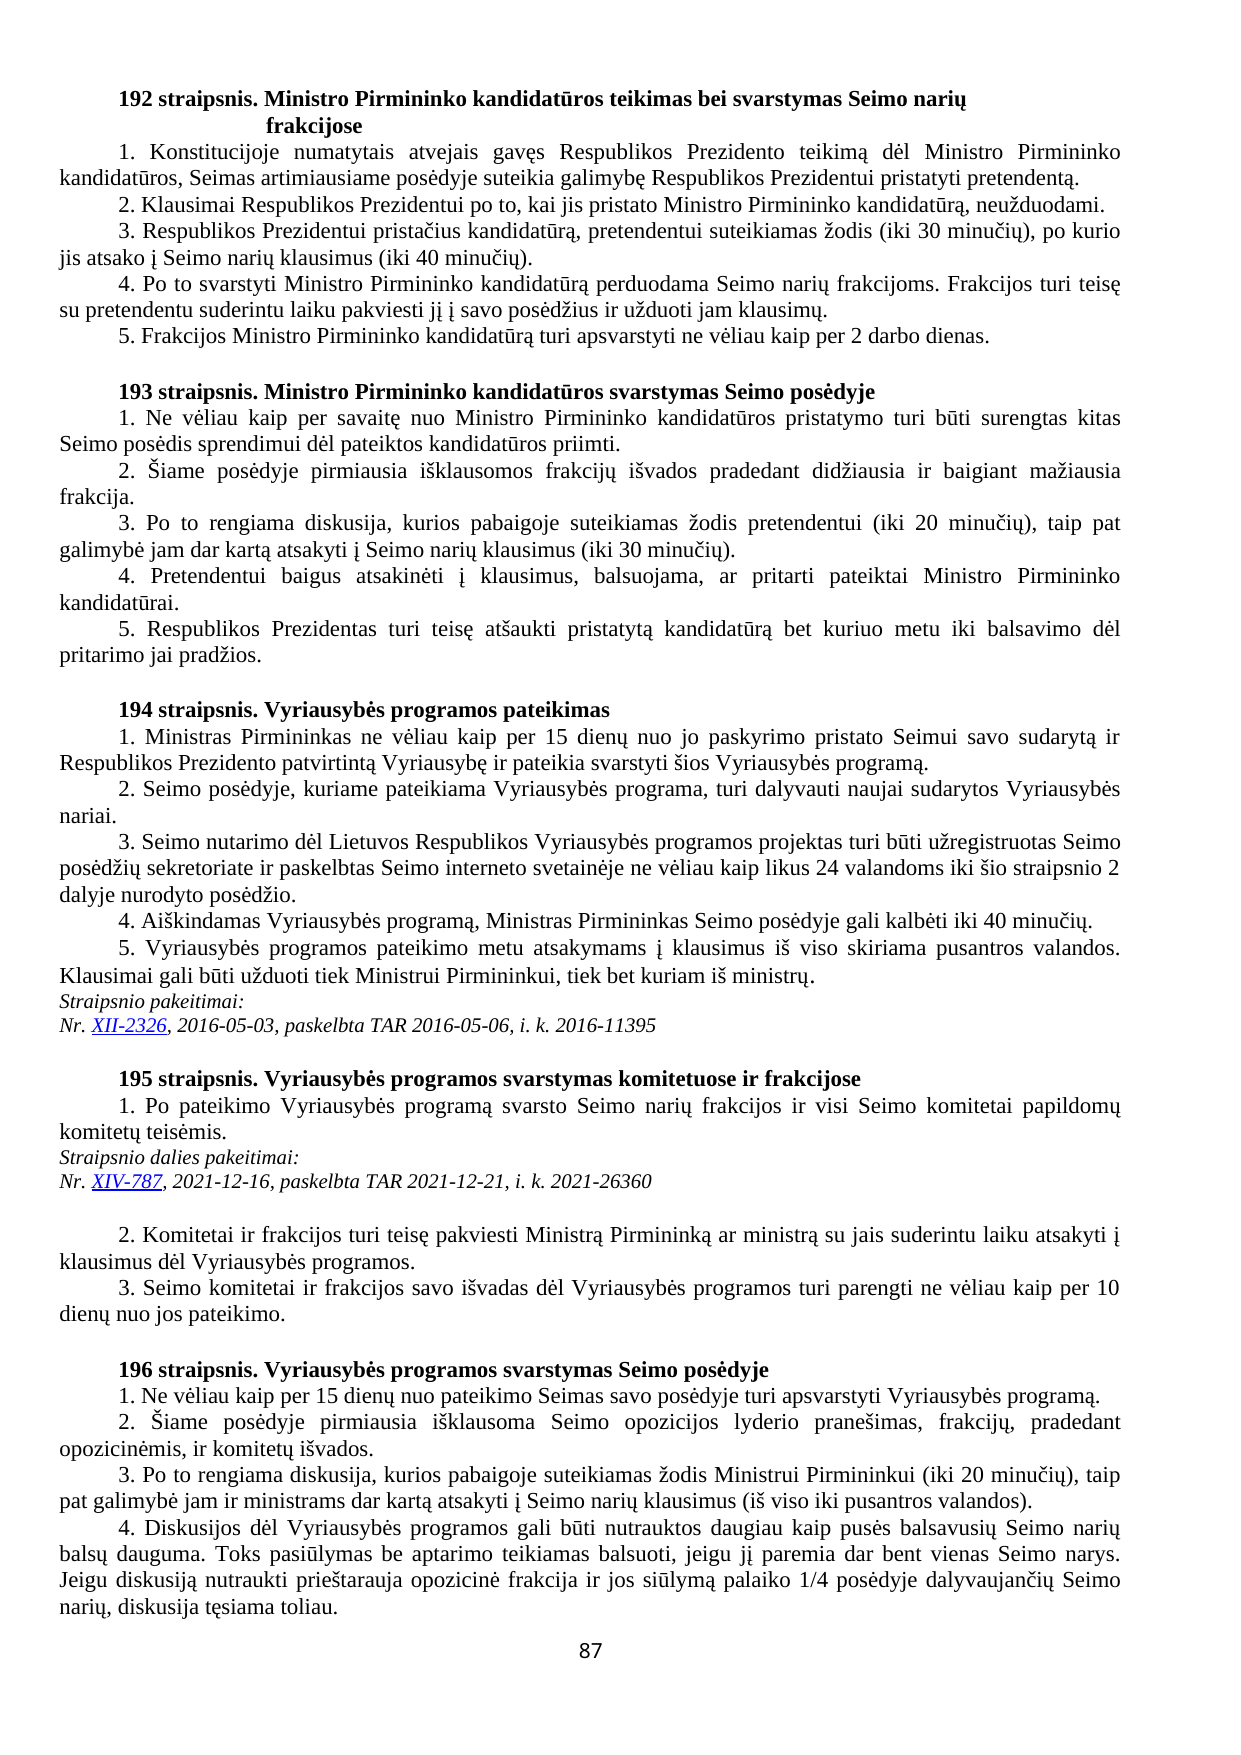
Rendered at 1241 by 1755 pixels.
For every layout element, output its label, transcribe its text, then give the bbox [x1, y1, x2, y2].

text 2. Klausimai Respublikos Prezidentui po to, kai jis pristato Ministro Pirmininko kandidatūrą, neužduodami. [59, 191, 1122, 217]
text 1. Po pateikimo Vyriausybės programą svarsto Seimo narių frakcijos ir visi Seimo komitetai papildomų komitetų teisėmis. [59, 1092, 1122, 1144]
text 3. Po to rengiama diskusija, kurios pabaigoje suteikiamas žodis pretendentui (iki 20 minučių), taip pat galimybė jam dar kartą atsakyti į Seimo narių klausimus (iki 30 minučių). [59, 509, 1122, 562]
text 1. Ne vėliau kaip per 15 dienų nuo pateikimo Seimas savo posėdyje turi apsvarstyti Vyriausybės programą. [59, 1382, 1122, 1408]
text 1. Ne vėliau kaip per savaitę nuo Ministro Pirmininko kandidatūros pristatymo turi būti surengtas kitas Seimo posėdis sprendimui dėl pateiktos kandidatūros priimti. [59, 404, 1122, 457]
text 1. Ministras Pirmininkas ne vėliau kaip per 15 dienų nuo jo paskyrimo pristato Seimui savo sudarytą ir Respublikos Prezidento patvirtintą Vyriausybę ir pateikia svarstyti šios Vyriausybės programą. [59, 723, 1122, 775]
text 194 straipsnis. Vyriausybės programos pateikimas [59, 696, 1122, 723]
text 3. Respublikos Prezidentui pristačius kandidatūrą, pretendentui suteikiamas žodis (iki 30 minučių), po kurio jis atsako į Seimo narių klausimus (iki 40 minučių). [59, 217, 1122, 270]
text Nr. XII-2326, 2016-05-03, paskelbta TAR 2016-05-06, i. k. 2016-11395 [59, 1013, 1122, 1037]
text 1. Konstitucijoje numatytais atvejais gavęs Respublikos Prezidento teikimą dėl Ministro Pirmininko kandidatūros, Seimas artimiausiame posėdyje suteikia galimybę Respublikos Prezidentui pristatyti pretendentą. [59, 138, 1122, 191]
text Straipsnio pakeitimai: [59, 989, 1122, 1013]
text 195 straipsnis. Vyriausybės programos svarstymas komitetuose ir frakcijose [59, 1066, 1122, 1092]
text 196 straipsnis. Vyriausybės programos svarstymas Seimo posėdyje [59, 1356, 1122, 1382]
text 5. Respublikos Prezidentas turi teisę atšaukti pristatytą kandidatūrą bet kuriuo metu iki balsavimo dėl pritarimo jai pradžios. [59, 615, 1122, 668]
text 2. Šiame posėdyje pirmiausia išklausomos frakcijų išvados pradedant didžiausia ir baigiant mažiausia frakcija. [59, 457, 1122, 509]
text 2. Šiame posėdyje pirmiausia išklausoma Seimo opozicijos lyderio pranešimas, frakcijų, pradedant opozicinėmis, ir komitetų išvados. [59, 1408, 1122, 1461]
text frakcijose [266, 112, 1122, 138]
text 193 straipsnis. Ministro Pirmininko kandidatūros svarstymas Seimo posėdyje [59, 378, 1122, 404]
text 4. Aiškindamas Vyriausybės programą, Ministras Pirmininkas Seimo posėdyje gali kalbėti iki 40 minučių. [59, 907, 1122, 933]
text 5. Frakcijos Ministro Pirmininko kandidatūrą turi apsvarstyti ne vėliau kaip per 2 darbo dienas. [59, 323, 1122, 349]
text Straipsnio dalies pakeitimai: [59, 1144, 1122, 1169]
text 2. Komitetai ir frakcijos turi teisę pakviesti Ministrą Pirmininką ar ministrą su jais suderintu laiku atsakyti į klausimus dėl Vyriausybės programos. [59, 1221, 1122, 1274]
text 3. Seimo komitetai ir frakcijos savo išvadas dėl Vyriausybės programos turi parengti ne vėliau kaip per 10 dienų nuo jos pateikimo. [59, 1274, 1122, 1327]
text 4. Diskusijos dėl Vyriausybės programos gali būti nutrauktos daugiau kaip pusės balsavusių Seimo narių balsų dauguma. Toks pasiūlymas be aptarimo teikiamas balsuoti, jeigu jį paremia dar bent vienas Seimo narys. Jeigu diskusiją nutraukti prieštarauja opozicinė frakcija ir jos siūlymą palaiko 1/4 posėdyje dalyvaujančių Seimo narių, diskusija tęsiama toliau. [59, 1514, 1122, 1619]
text 2. Seimo posėdyje, kuriame pateikiama Vyriausybės programa, turi dalyvauti naujai sudarytos Vyriausybės nariai. [59, 775, 1122, 828]
text Nr. XIV-787, 2021-12-16, paskelbta TAR 2021-12-21, i. k. 2021-26360 [59, 1169, 1122, 1193]
text 4. Po to svarstyti Ministro Pirmininko kandidatūrą perduodama Seimo narių frakcijoms. Frakcijos turi teisę su pretendentu suderintu laiku pakviesti jį į savo posėdžius ir užduoti jam klausimų. [59, 270, 1122, 323]
text 192 straipsnis. Ministro Pirmininko kandidatūros teikimas bei svarstymas Seimo narių [118, 85, 1122, 112]
text 3. Seimo nutarimo dėl Lietuvos Respublikos Vyriausybės programos projektas turi būti užregistruotas Seimo posėdžių sekretoriate ir paskelbtas Seimo interneto svetainėje ne vėliau kaip likus 24 valandoms iki šio straipsnio 2 dalyje nurodyto posėdžio. [59, 828, 1122, 907]
text 5. Vyriausybės programos pateikimo metu atsakymams į klausimus iš viso skiriama pusantros valandos. Klausimai gali būti užduoti tiek Ministrui Pirmininkui, tiek bet kuriam iš ministrų. [59, 933, 1122, 989]
text 3. Po to rengiama diskusija, kurios pabaigoje suteikiamas žodis Ministrui Pirmininkui (iki 20 minučių), taip pat galimybė jam ir ministrams dar kartą atsakyti į Seimo narių klausimus (iš viso iki pusantros valandos). [59, 1461, 1122, 1514]
text 4. Pretendentui baigus atsakinėti į klausimus, balsuojama, ar pritarti pateiktai Ministro Pirmininko kandidatūrai. [59, 562, 1122, 615]
